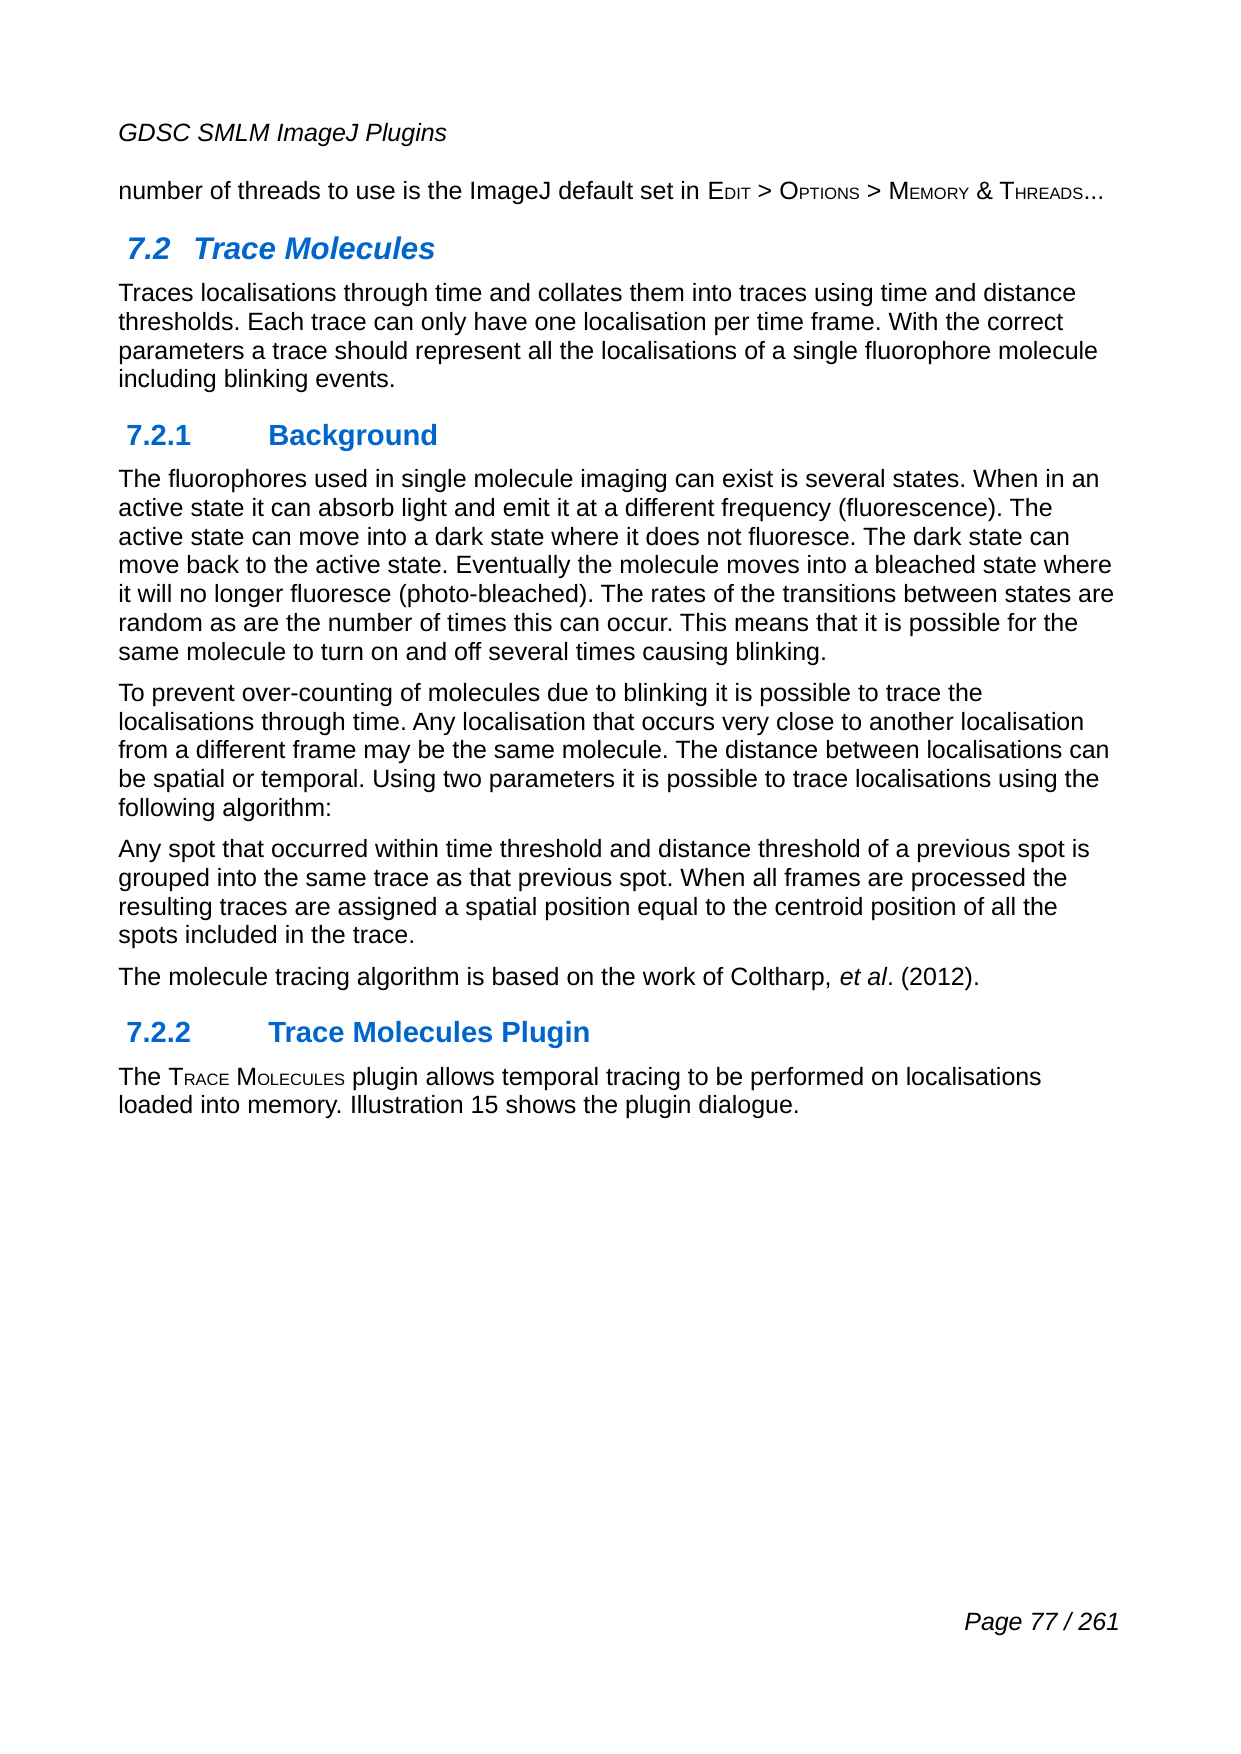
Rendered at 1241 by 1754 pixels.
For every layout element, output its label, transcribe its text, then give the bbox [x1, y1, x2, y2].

subtitle Trace Molecules Plugin [118, 1016, 1122, 1049]
text Any spot that occurred within time threshold and distance threshold of a previous spot is grouped into the same trace as that previous spot. When all frames are processed the resulting traces are assigned a spatial position equal to the centroid position of all the spots included in the trace. [118, 834, 1122, 949]
text Traces localisations through time and collates them into traces using time and distance thresholds. Each trace can only have one localisation per time frame. With the correct parameters a trace should represent all the localisations of a single fluorophore molecule including blinking events. [118, 278, 1122, 393]
text The Trace Molecules plugin allows temporal tracing to be performed on localisations loaded into memory. Illustration 15 shows the plugin dialogue. [118, 1062, 1122, 1119]
text The molecule tracing algorithm is based on the work of Coltharp, et al. (2012). [118, 962, 1122, 991]
text The fluorophores used in single molecule imaging can exist is several states. When in an active state it can absorb light and emit it at a different frequency (fluorescence). The active state can move into a dark state where it does not fluoresce. The dark state can move back to the active state. Eventually the molecule moves into a bleached state where it will no longer fluoresce (photo-bleached). The rates of the transitions between states are random as are the number of times this can occur. This means that it is possible for the same molecule to turn on and off several times causing blinking. [118, 464, 1122, 666]
subtitle Trace Molecules [118, 230, 1122, 266]
text number of threads to use is the ImageJ default set in Edit > Options > Memory & Threads... [118, 176, 1122, 205]
subtitle Background [118, 418, 1122, 452]
text To prevent over-counting of molecules due to blinking it is possible to trace the localisations through time. Any localisation that occurs very close to another localisation from a different frame may be the same molecule. The distance between localisations can be spatial or temporal. Using two parameters it is possible to trace localisations using the following algorithm: [118, 678, 1122, 822]
